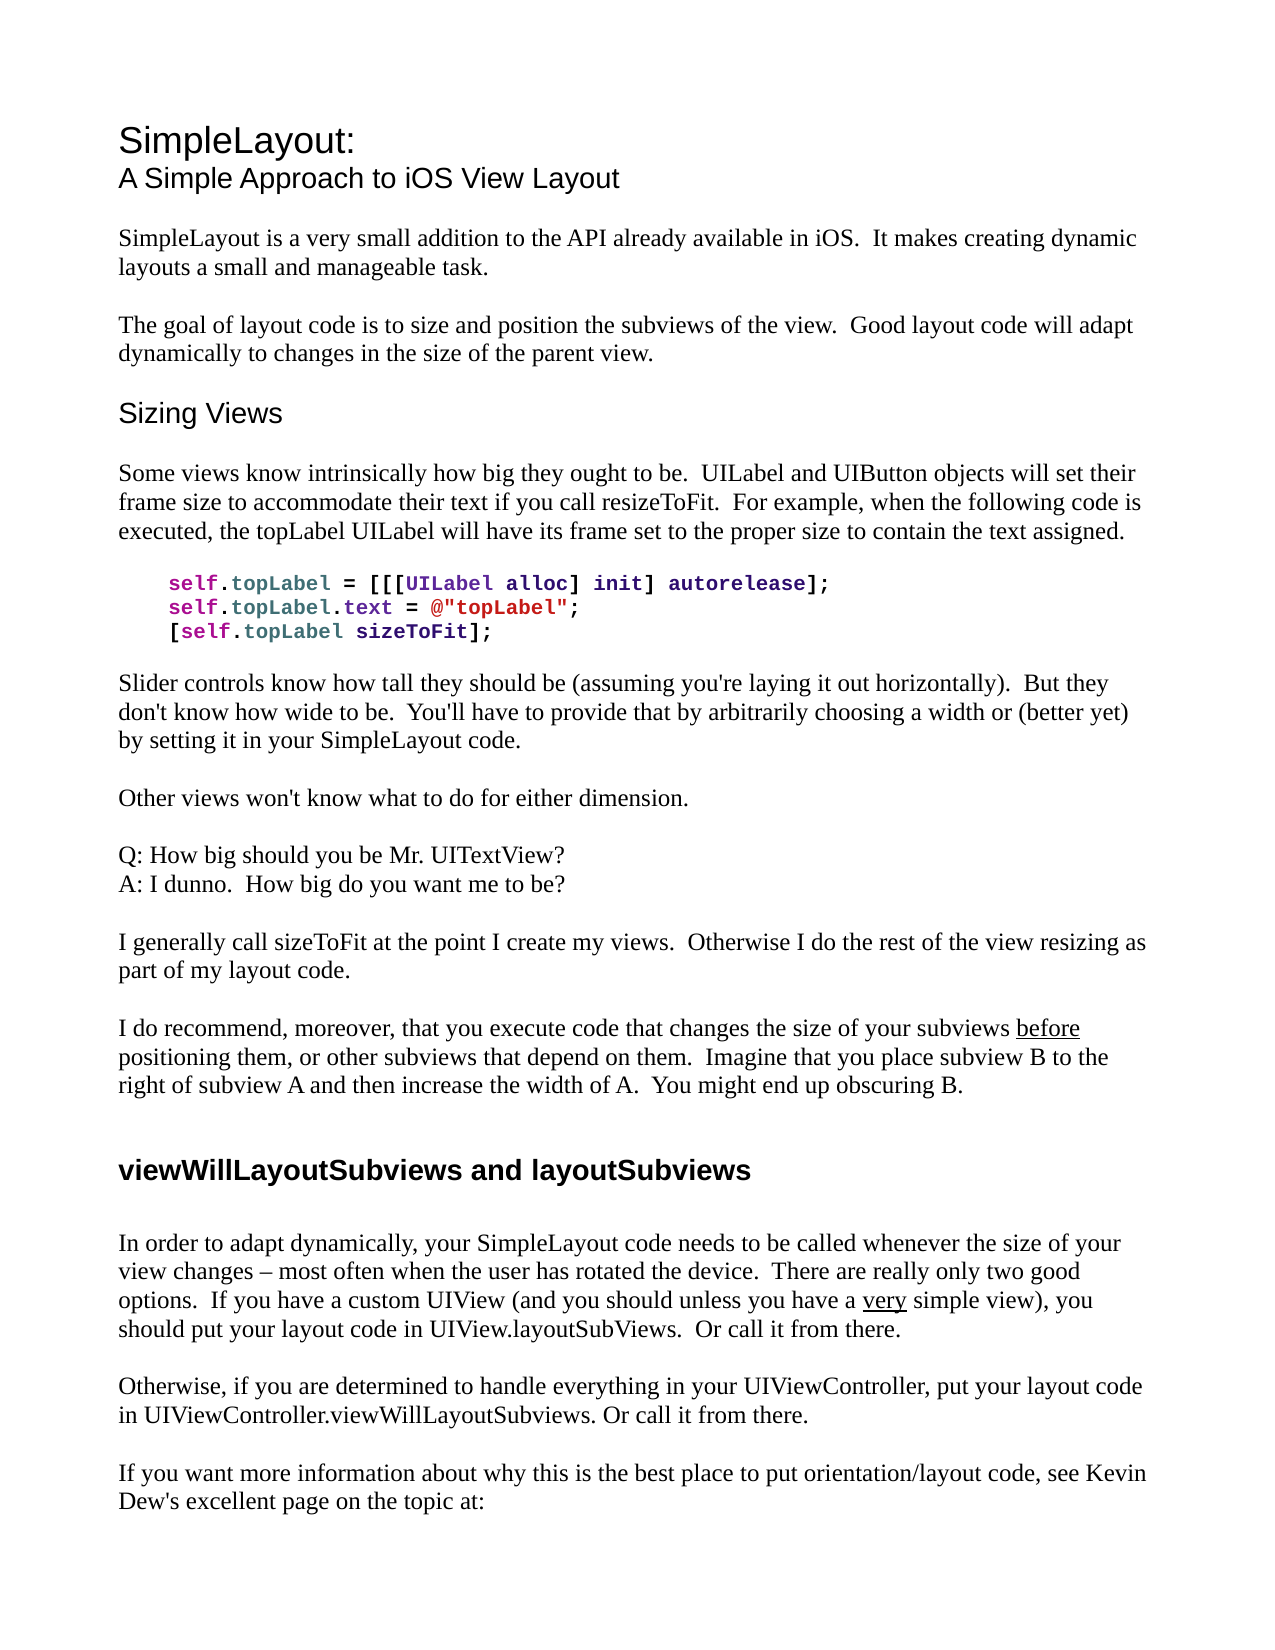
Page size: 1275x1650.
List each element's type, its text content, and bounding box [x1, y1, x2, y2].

text [self.topLabel sizeToFit]; [118, 621, 1157, 644]
text If you want more information about why this is the best place to put orientation/layout code, see Kevin Dew's excellent page on the topic at: [118, 1458, 1157, 1515]
text Sizing Views [118, 396, 1157, 429]
text Other views won't know what to do for either dimension. [118, 783, 1157, 812]
text self.topLabel.text = @"topLabel"; [118, 597, 1157, 621]
text A Simple Approach to iOS View Layout [118, 161, 1157, 195]
text self.topLabel = [[[UILabel alloc] init] autorelease]; [118, 573, 1157, 597]
text Some views know intrinsically how big they ought to be. UILabel and UIButton objects will set their frame size to accommodate their text if you call resizeToFit. For example, when the following code is executed, the topLabel UILabel will have its frame set to the proper size to contain the text assigned. [118, 458, 1157, 544]
subtitle viewWillLayoutSubviews and layoutSubviews [118, 1153, 1157, 1186]
text In order to adapt dynamically, your SimpleLayout code needs to be called whenever the size of your view changes – most often when the user has rotated the device. There are really only two good options. If you have a custom UIView (and you should unless you have a very simple view), you should put your layout code in UIView.layoutSubViews. Or call it from there. [118, 1228, 1157, 1343]
text Slider controls know how tall they should be (assuming you're laying it out horizontally). But they don't know how wide to be. You'll have to provide that by arbitrarily choosing a width or (better yet) by setting it in your SimpleLayout code. [118, 668, 1157, 754]
text Otherwise, if you are determined to handle everything in your UIViewController, put your layout code in UIViewController.viewWillLayoutSubviews. Or call it from there. [118, 1371, 1157, 1429]
text SimpleLayout: [118, 118, 1157, 161]
text SimpleLayout is a very small addition to the API already available in iOS. It makes creating dynamic layouts a small and manageable task. [118, 223, 1157, 281]
text The goal of layout code is to size and position the subviews of the view. Good layout code will adapt dynamically to changes in the size of the parent view. [118, 310, 1157, 367]
text I do recommend, moreover, that you execute code that changes the size of your subviews before positioning them, or other subviews that depend on them. Imagine that you place subview B to the right of subview A and then increase the width of A. You might end up obscuring B. [118, 1013, 1157, 1099]
text A: I dunno. How big do you want me to be? [118, 869, 1157, 898]
text I generally call sizeToFit at the point I create my views. Otherwise I do the rest of the view resizing as part of my layout code. [118, 927, 1157, 984]
text Q: How big should you be Mr. UITextView? [118, 840, 1157, 869]
